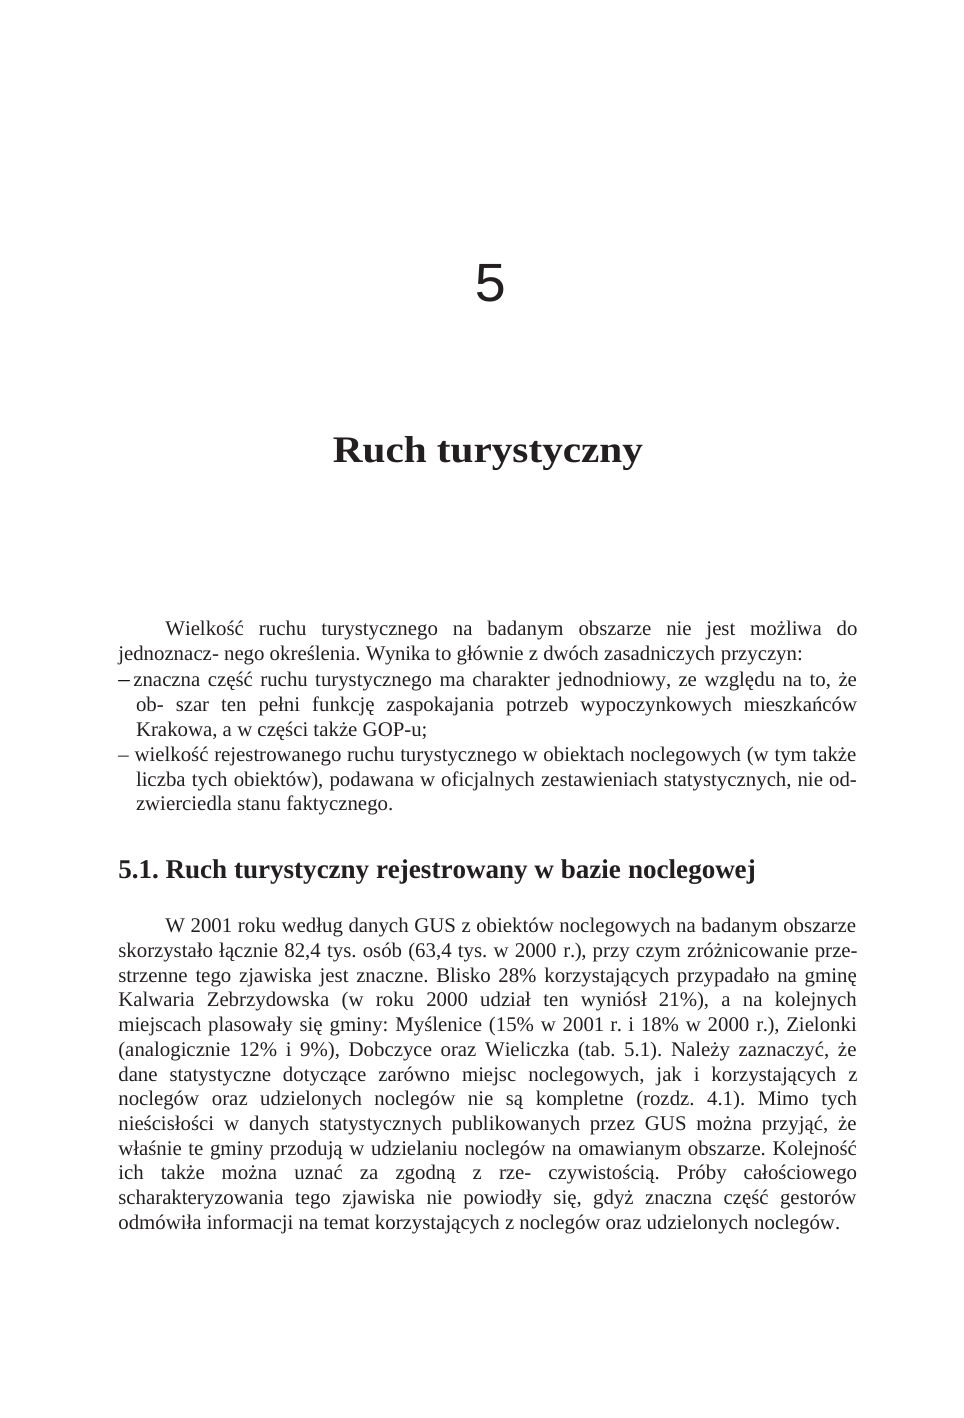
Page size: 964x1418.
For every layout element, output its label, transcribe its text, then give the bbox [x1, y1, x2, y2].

list znaczna część ruchu turystycznego ma charakter jednodniowy, ze względu na to, że ob- szar ten pełni funkcję zaspokajania potrzeb wypoczynkowych mieszkańców Krakowa, a w części także GOP-u; [118, 665, 857, 741]
list wielkość rejestrowanego ruchu turystycznego w obiektach noclegowych (w tym także liczba tych obiektów), podawana w oficjalnych zestawieniach statystycznych, nie od- zwierciedla stanu faktycznego. [118, 742, 857, 815]
text Wielkość ruchu turystycznego na badanym obszarze nie jest możliwa do jednoznacz- nego określenia. Wynika to głównie z dwóch zasadniczych przyczyn: [118, 616, 858, 665]
text W 2001 roku według danych GUS z obiektów noclegowych na badanym obszarze skorzystało łącznie 82,4 tys. osób (63,4 tys. w 2000 r.), przy czym zróżnicowanie prze- strzenne tego zjawiska jest znaczne. Blisko 28% korzystających przypadało na gminę Kalwaria Zebrzydowska (w roku 2000 udział ten wyniósł 21%), a na kolejnych miejscach plasowały się gminy: Myślenice (15% w 2001 r. i 18% w 2000 r.), Zielonki (analogicznie 12% i 9%), Dobczyce oraz Wieliczka (tab. 5.1). Należy zaznaczyć, że dane statystyczne dotyczące zarówno miejsc noclegowych, jak i korzystających z noclegów oraz udzielonych noclegów nie są kompletne (rozdz. 4.1). Mimo tych nieścisłości w danych statystycznych publikowanych przez GUS można przyjąć, że właśnie te gminy przodują w udzielaniu noclegów na omawianym obszarze. Kolejność ich także można uznać za zgodną z rze- czywistością. Próby całościowego scharakteryzowania tego zjawiska nie powiodły się, gdyż znaczna część gestorów odmówiła informacji na temat korzystających z noclegów oraz udzielonych noclegów. [118, 913, 858, 1234]
subtitle Ruch turystyczny [142, 427, 833, 471]
subtitle 5 [110, 255, 870, 318]
subtitle Ruch turystyczny rejestrowany w bazie noclegowej [118, 853, 870, 884]
